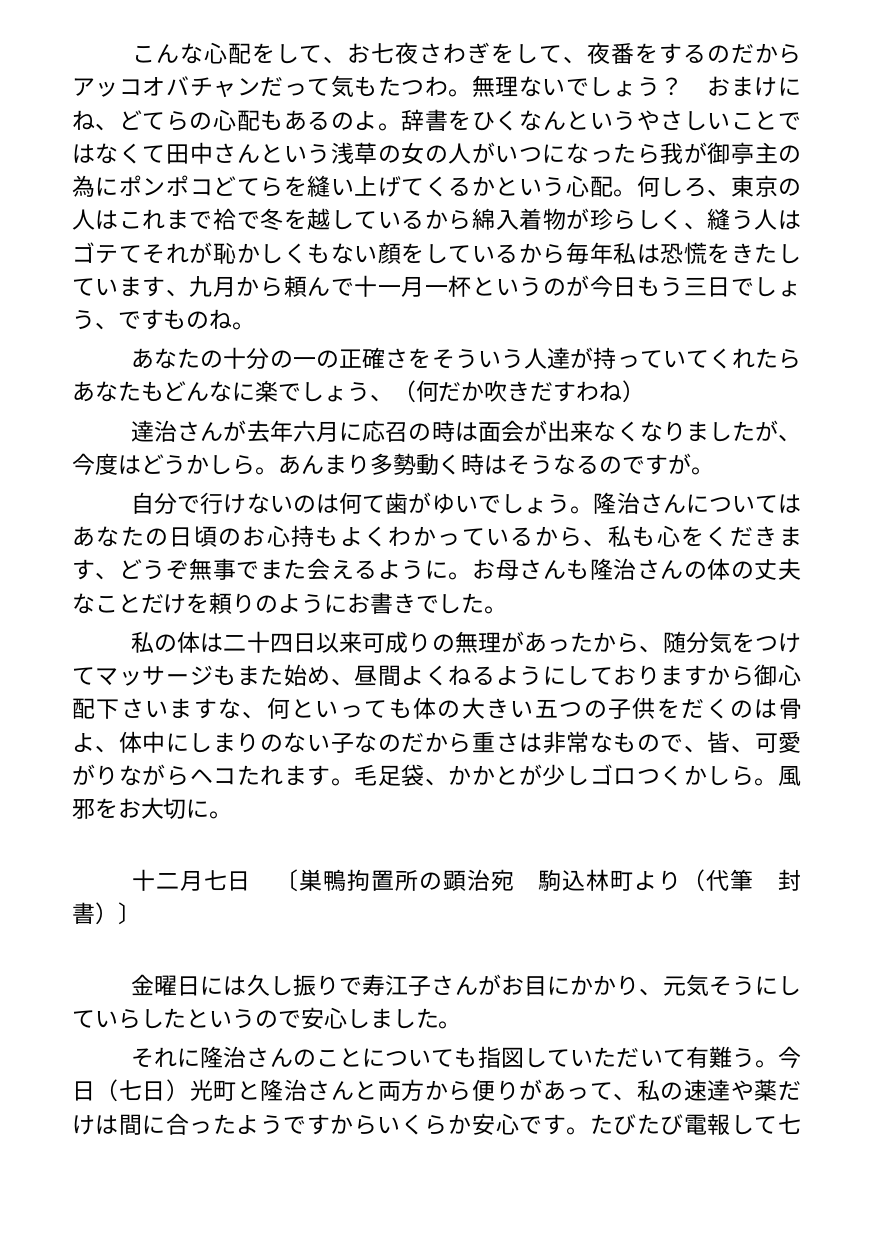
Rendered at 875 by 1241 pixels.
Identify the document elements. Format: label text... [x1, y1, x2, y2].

text 自分で行けないのは何て歯がゆいでしょう。隆治さんについてはあなたの日頃のお心持もよくわかっているから、私も心をくだきます、どうぞ無事でまた会えるように。お母さんも隆治さんの体の丈夫なことだけを頼りのようにお書きでした。 [72, 486, 802, 619]
text こんな心配をして、お七夜さわぎをして、夜番をするのだからアッコオバチャンだって気もたつわ。無理ないでしょう？ おまけにね、どてらの心配もあるのよ。辞書をひくなんというやさしいことではなくて田中さんという浅草の女の人がいつになったら我が御亭主の為にポンポコどてらを縫い上げてくるかという心配。何しろ、東京の人はこれまで袷で冬を越しているから綿入着物が珍らしく、縫う人はゴテてそれが恥かしくもない顔をしているから毎年私は恐慌をきたしています、九月から頼んで十一月一杯というのが今日もう三日でしょう、ですものね。 [72, 36, 802, 335]
text 金曜日には久し振りで寿江子さんがお目にかかり、元気そうにしていらしたというので安心しました。 [72, 968, 802, 1034]
text それに隆治さんのことについても指図していただいて有難う。今日（七日）光町と隆治さんと両方から便りがあって、私の速達や薬だけは間に合ったようですからいくらか安心です。たびたび電報して七 [72, 1040, 802, 1140]
text あなたの十分の一の正確さをそういう人達が持っていてくれたらあなたもどんなに楽でしょう、（何だか吹きだすわね） [72, 341, 802, 407]
text 私の体は二十四日以来可成りの無理があったから、随分気をつけてマッサージもまた始め、昼間よくねるようにしておりますから御心配下さいますな、何といっても体の大きい五つの子供をだくのは骨よ、体中にしまりのない子なのだから重さは非常なもので、皆、可愛がりながらヘコたれます。毛足袋、かかとが少しゴロつくかしら。風邪をお大切に。 [72, 625, 802, 824]
text 十二月七日 〔巣鴨拘置所の顕治宛 駒込林町より（代筆 封書）〕 [72, 863, 802, 929]
text 達治さんが去年六月に応召の時は面会が出来なくなりましたが、今度はどうかしら。あんまり多勢動く時はそうなるのですが。 [72, 413, 802, 480]
